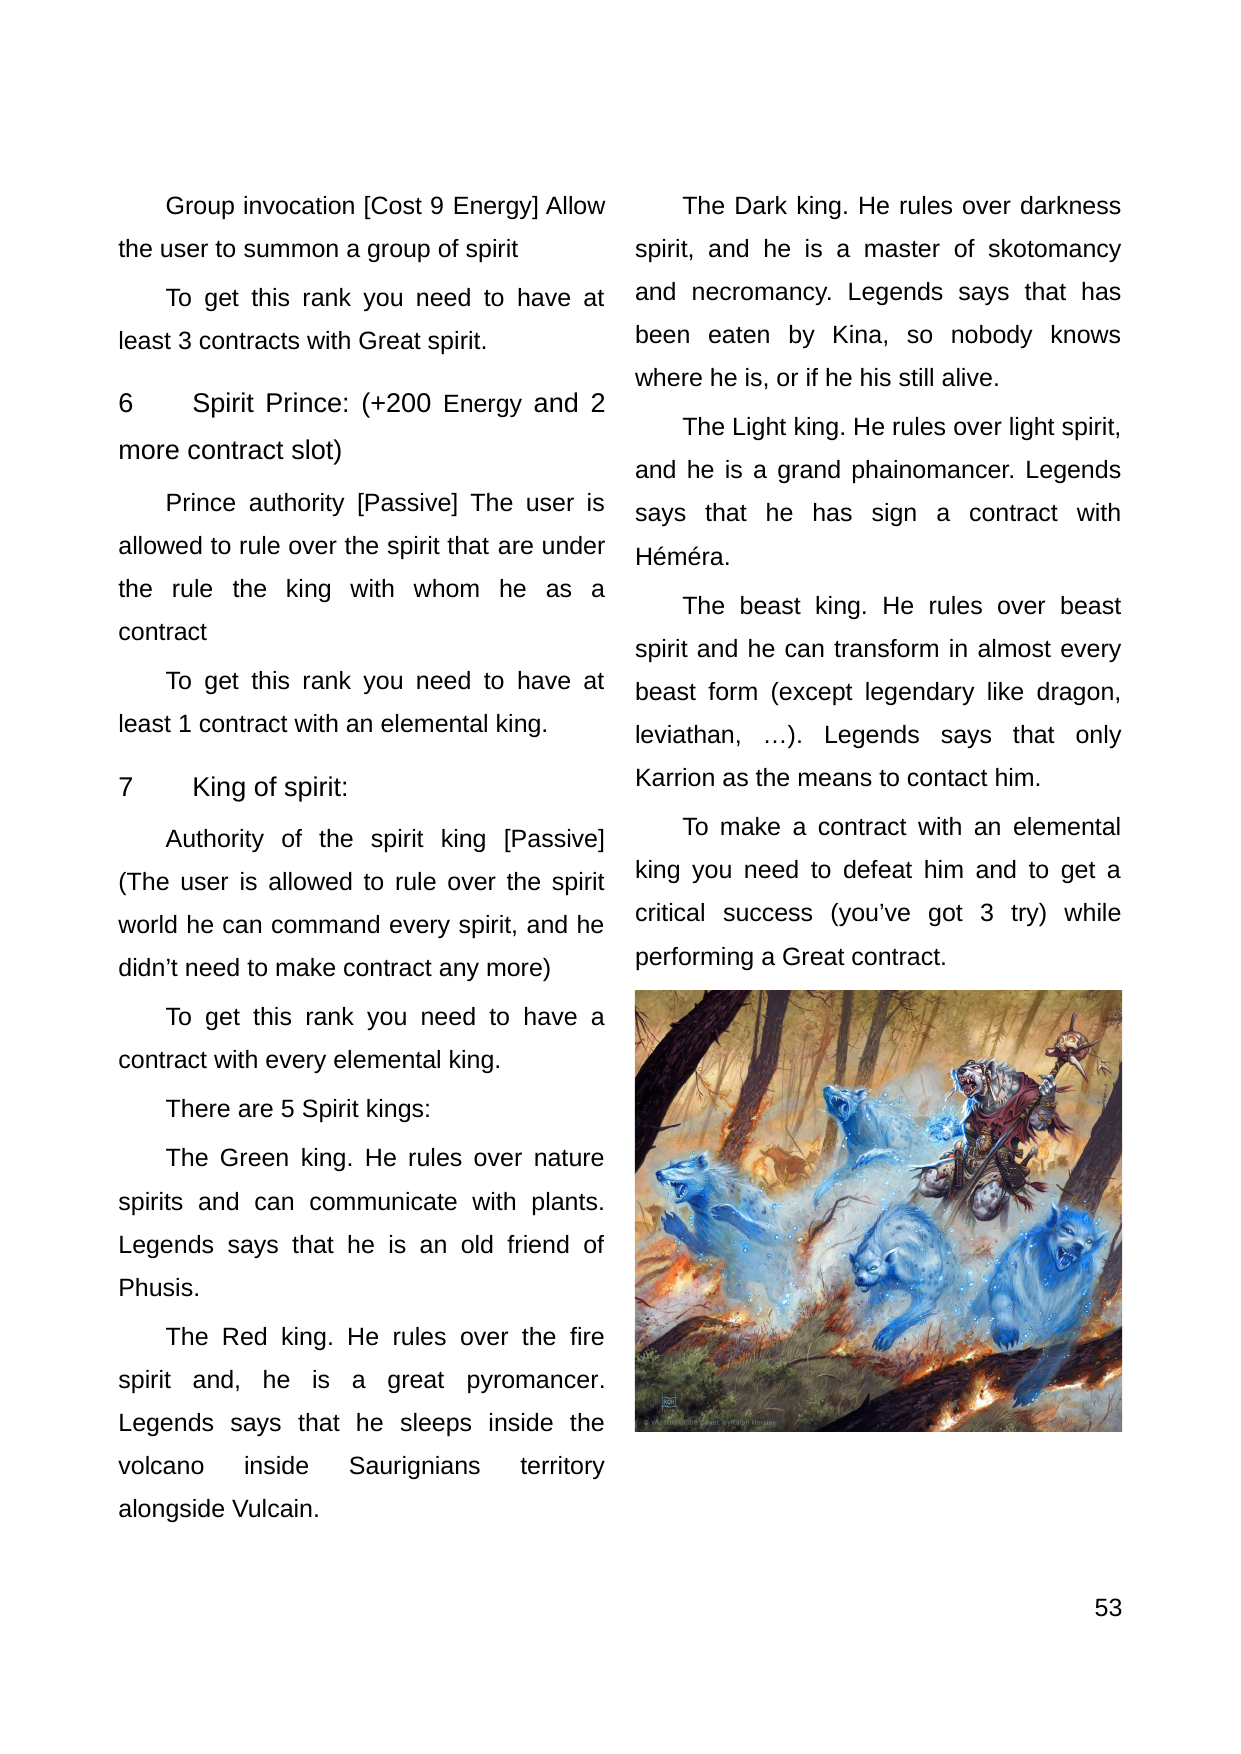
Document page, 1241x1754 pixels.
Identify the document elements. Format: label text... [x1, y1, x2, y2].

text The Red king. He rules over the fire spirit and, he is a great pyromancer. Legends says that he sleeps inside the volcano inside Saurignians territory alongside Vulcain. [118, 1322, 605, 1523]
subtitle King of spirit: [118, 771, 605, 802]
text There are 5 Spirit kings: [118, 1094, 605, 1123]
text The Light king. He rules over light spirit, and he is a grand phainomancer. Legends says that he has sign a contract with Héméra. [635, 412, 1122, 570]
text The beast king. He rules over beast spirit and he can transform in almost every beast form (except legendary like dragon, leviathan, …). Legends says that only Karrion as the means to contact him. [635, 591, 1122, 792]
text To get this rank you need to have at least 1 contract with an elemental king. [118, 666, 605, 738]
text Prince authority [Passive] The user is allowed to rule over the spirit that are under the rule the king with whom he as a contract [118, 487, 605, 646]
text To get this rank you need to have at least 3 contracts with Great spirit. [118, 283, 605, 355]
picture [634, 990, 1123, 1432]
text To make a contract with an elemental king you need to defeat him and to get a critical success (you’ve got 3 try) while performing a Great contract. [635, 812, 1122, 970]
text Group invocation [Cost 9 Energy] Allow the user to summon a group of spirit [118, 191, 605, 262]
subtitle Spirit Prince: (+200 Energy and 2 more contract slot) [118, 387, 605, 466]
text The Green king. He rules over nature spirits and can communicate with plants. Legends says that he is an old friend of Phusis. [118, 1143, 605, 1302]
text To get this rank you need to have a contract with every elemental king. [118, 1002, 605, 1074]
text The Dark king. He rules over darkness spirit, and he is a master of skotomancy and necromancy. Legends says that has been eaten by Kina, so nobody knows where he is, or if he his still alive. [635, 191, 1122, 392]
text Authority of the spirit king [Passive] (The user is allowed to rule over the spirit world he can command every spirit, and he didn’t need to make contract any more) [118, 824, 605, 982]
